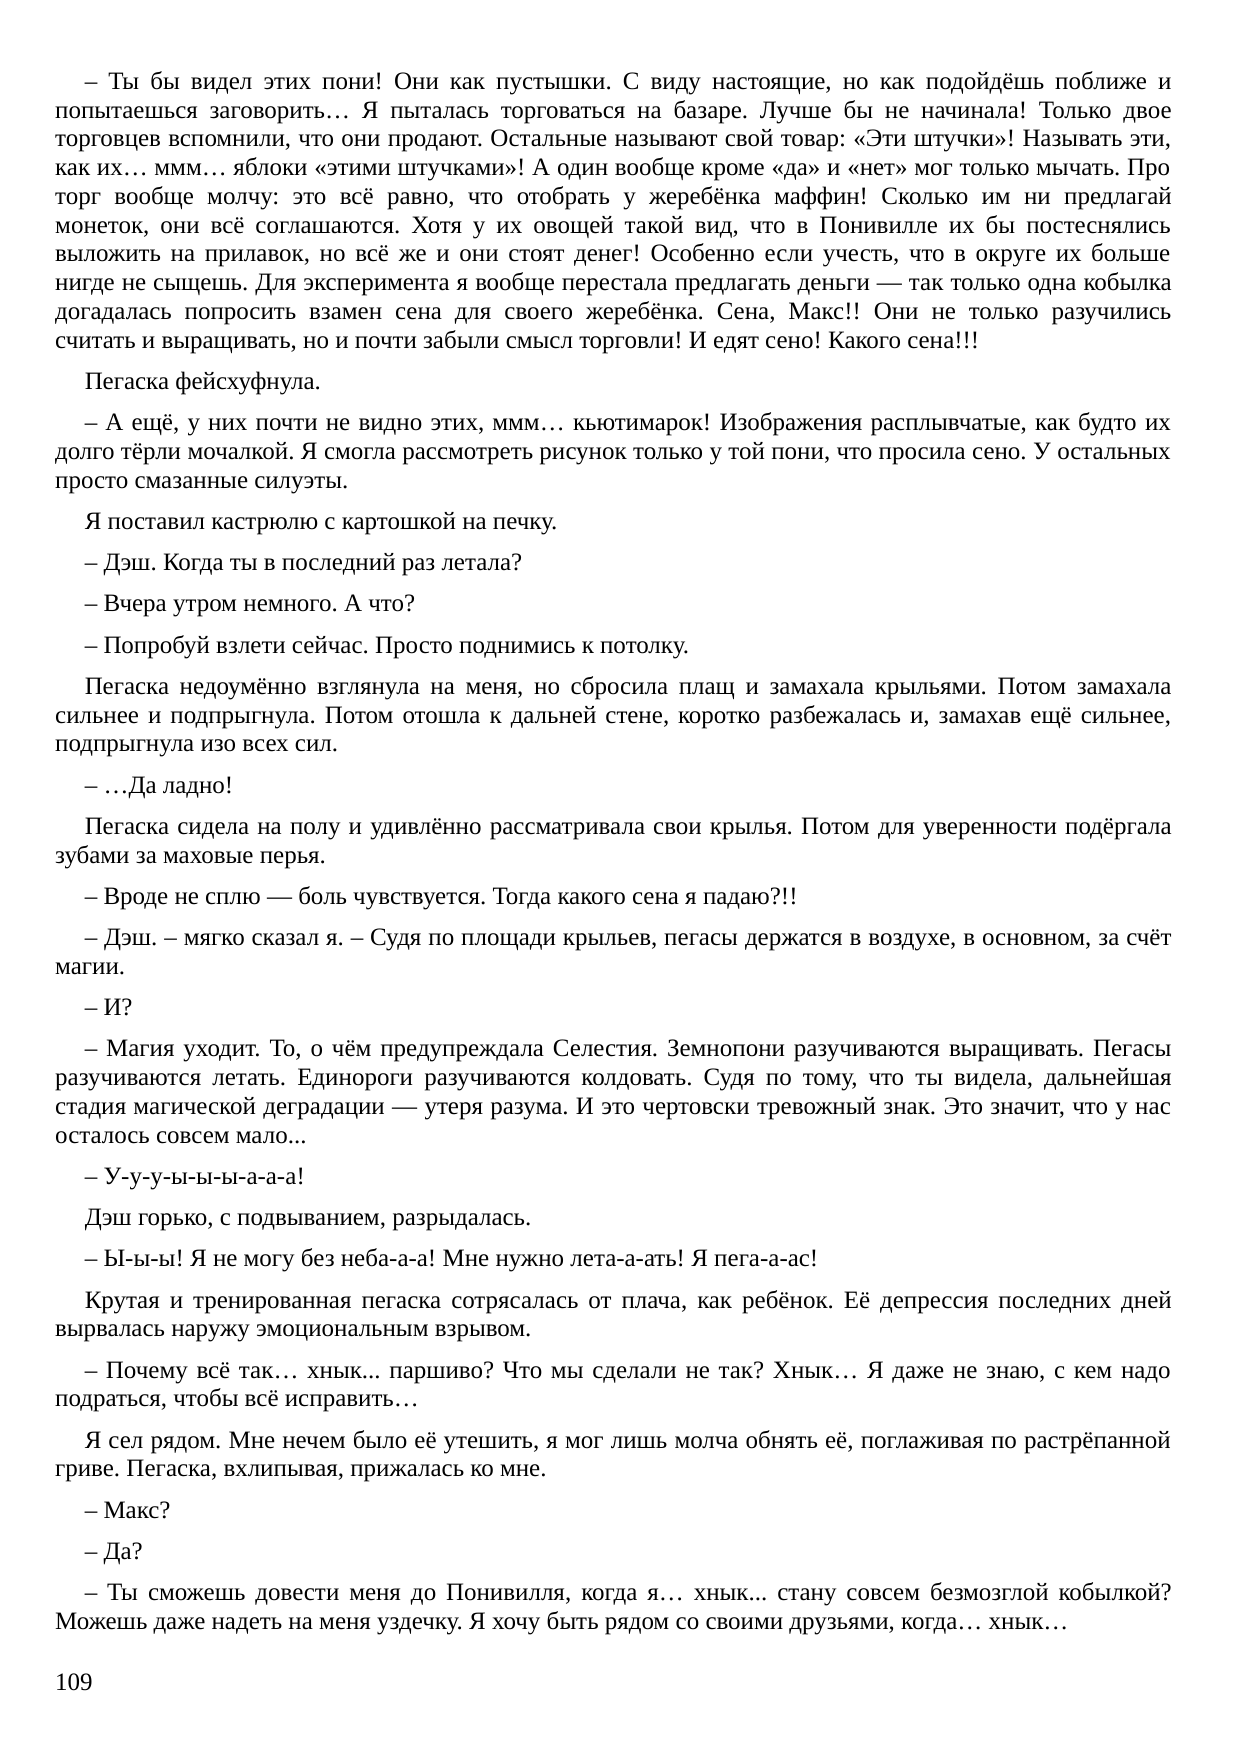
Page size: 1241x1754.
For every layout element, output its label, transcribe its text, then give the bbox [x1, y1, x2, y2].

text – Вчера утром немного. А что? [55, 588, 1173, 617]
text Я сел рядом. Мне нечем было её утешить, я мог лишь молча обнять её, поглаживая по растрёпанной гриве. Пегаска, вхлипывая, прижалась ко мне. [55, 1425, 1173, 1482]
text – Вроде не сплю — боль чувствуется. Тогда какого сена я падаю?!! [55, 881, 1173, 910]
text – И? [55, 992, 1173, 1021]
text – Почему всё так… хнык... паршиво? Что мы сделали не так? Хнык… Я даже не знаю, с кем надо подраться, чтобы всё исправить… [55, 1355, 1173, 1412]
text – У-у-у-ы-ы-ы-а-а-а! [55, 1161, 1173, 1190]
text – А ещё, у них почти не видно этих, ммм… кьютимарок! Изображения расплывчатые, как будто их долго тёрли мочалкой. Я смогла рассмотреть рисунок только у той пони, что просила сено. У остальных просто смазанные силуэты. [55, 407, 1173, 493]
text Пегаска фейсхуфнула. [55, 366, 1173, 395]
text – Макс? [55, 1495, 1173, 1523]
text – …Да ладно! [55, 770, 1173, 798]
text Крутая и тренированная пегаска сотрясалась от плача, как ребёнок. Её депрессия последних дней вырвалась наружу эмоциональным взрывом. [55, 1285, 1173, 1342]
text Пегаска сидела на полу и удивлённо рассматривала свои крылья. Потом для уверенности подёргала зубами за маховые перья. [55, 811, 1173, 868]
text – Ты сможешь довести меня до Понивилля, когда я… хнык... стану совсем безмозглой кобылкой? Можешь даже надеть на меня уздечку. Я хочу быть рядом со своими друзьями, когда… хнык… [55, 1577, 1173, 1635]
text – Магия уходит. То, о чём предупреждала Селестия. Земнопони разучиваются выращивать. Пегасы разучиваются летать. Единороги разучиваются колдовать. Судя по тому, что ты видела, дальнейшая стадия магической деградации — утеря разума. И это чертовски тревожный знак. Это значит, что у нас осталось совсем мало... [55, 1033, 1173, 1148]
text – Дэш. – мягко сказал я. – Судя по площади крыльев, пегасы держатся в воздухе, в основном, за счёт магии. [55, 922, 1173, 980]
text – Дэш. Когда ты в последний раз летала? [55, 547, 1173, 576]
text Дэш горько, с подвыванием, разрыдалась. [55, 1202, 1173, 1231]
text – Ы-ы-ы! Я не могу без неба-а-а! Мне нужно лета-а-ать! Я пега-а-ас! [55, 1243, 1173, 1272]
text – Попробуй взлети сейчас. Просто поднимись к потолку. [55, 630, 1173, 658]
text Я поставил кастрюлю с картошкой на печку. [55, 506, 1173, 535]
text – Да? [55, 1536, 1173, 1565]
text – Ты бы видел этих пони! Они как пустышки. С виду настоящие, но как подойдёшь поближе и попытаешься заговорить… Я пыталась торговаться на базаре. Лучше бы не начинала! Только двое торговцев вспомнили, что они продают. Остальные называют свой товар: «Эти штучки»! Называть эти, как их… ммм… яблоки «этими штучками»! А один вообще кроме «да» и «нет» мог только мычать. Про торг вообще молчу: это всё равно, что отобрать у жеребёнка маффин! Сколько им ни предлагай монеток, они всё соглашаются. Хотя у их овощей такой вид, что в Понивилле их бы постеснялись выложить на прилавок, но всё же и они стоят денег! Особенно если учесть, что в округе их больше нигде не сыщешь. Для эксперимента я вообще перестала предлагать деньги — так только одна кобылка догадалась попросить взамен сена для своего жеребёнка. Сена, Макс!! Они не только разучились считать и выращивать, но и почти забыли смысл торговли! И едят сено! Какого сена!!! [55, 66, 1173, 353]
text Пегаска недоумённо взглянула на меня, но сбросила плащ и замахала крыльями. Потом замахала сильнее и подпрыгнула. Потом отошла к дальней стене, коротко разбежалась и, замахав ещё сильнее, подпрыгнула изо всех сил. [55, 671, 1173, 757]
